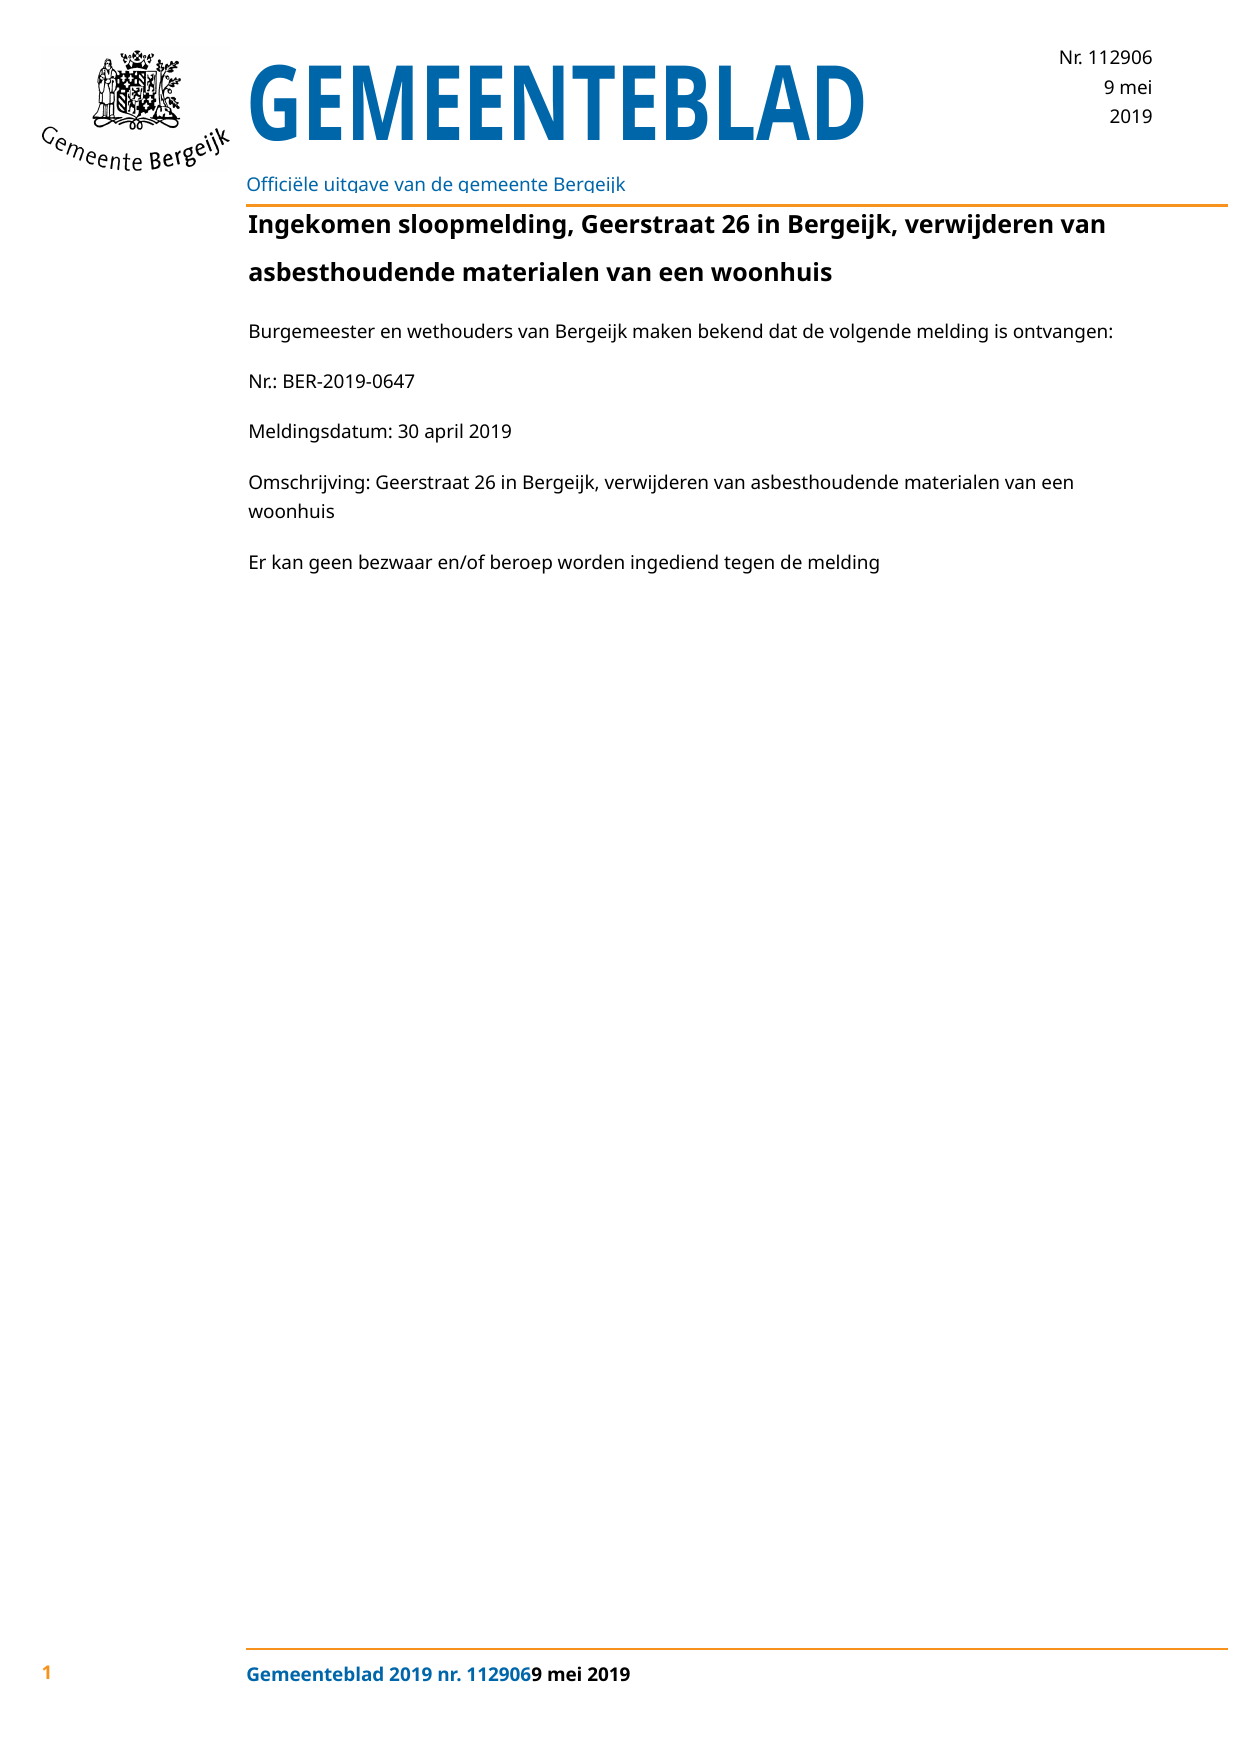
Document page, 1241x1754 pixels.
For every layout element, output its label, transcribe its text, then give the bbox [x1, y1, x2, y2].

picture [41, 47, 231, 172]
text Omschrijving: Geerstraat 26 in Bergeijk, verwijderen van asbesthoudende materialen van een woonhuis [248, 469, 1152, 524]
text Er kan geen bezwaar en/of beroep worden ingediend tegen de melding [248, 549, 1152, 575]
text Meldingsdatum: 30 april 2019 [248, 419, 1152, 444]
text Ingekomen sloopmelding, Geerstraat 26 in Bergeijk, verwijderen van asbesthoudende materialen van een woonhuis [248, 207, 1152, 288]
text Burgemeester en wethouders van Bergeijk maken bekend dat de volgende melding is ontvangen: [248, 318, 1152, 344]
text Nr.: BER-2019-0647 [248, 368, 1152, 394]
